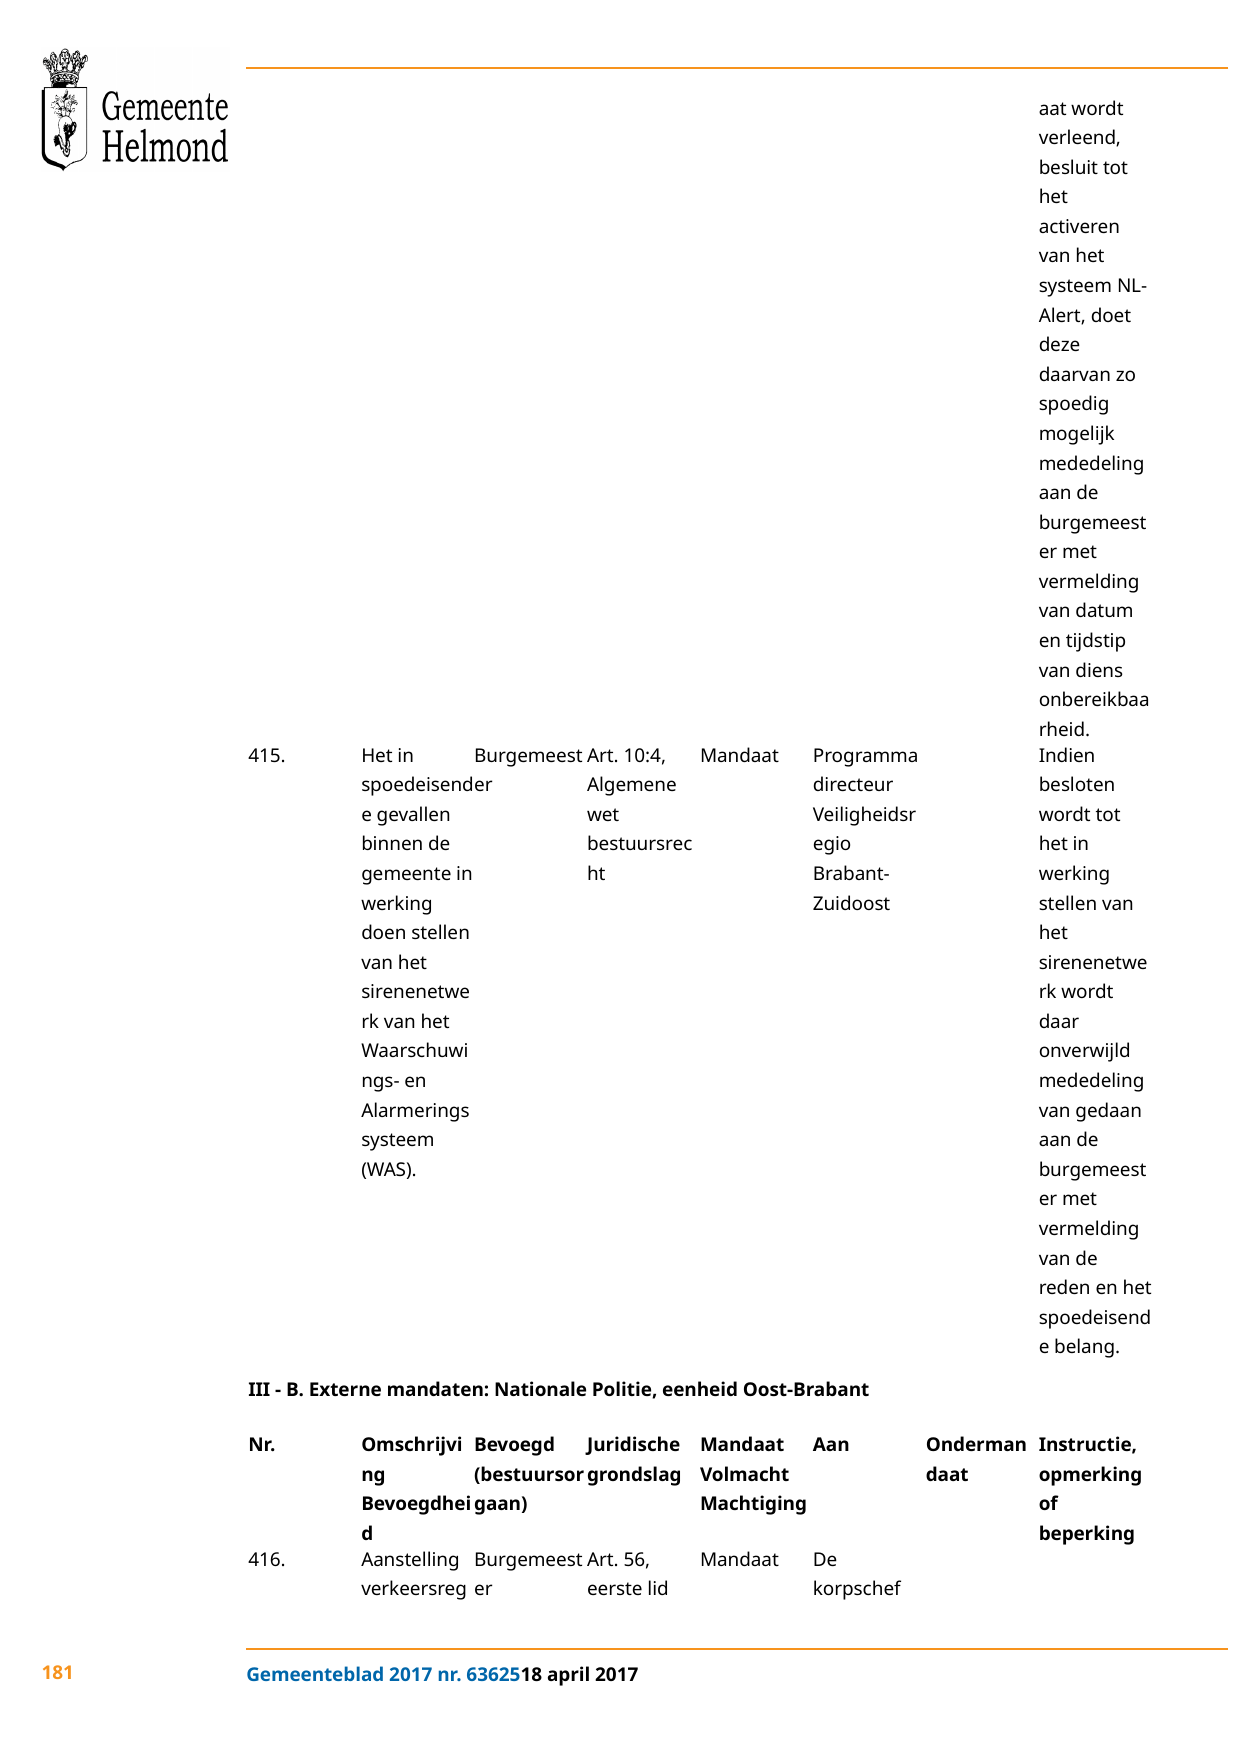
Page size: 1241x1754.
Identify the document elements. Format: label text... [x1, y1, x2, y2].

table_cell Aanstelling verkeersreg [361, 1546, 474, 1601]
table_header Nr. [248, 1431, 361, 1546]
table_cell [813, 95, 926, 742]
table_cell 415. [248, 742, 361, 1359]
table_cell De korpschef [813, 1546, 926, 1601]
table_cell Burgemeester [474, 742, 587, 1359]
table_cell Art. 10:4, Algemene wet bestuursrecht [587, 742, 700, 1359]
text III - B. Externe mandaten: Nationale Politie, eenheid Oost-Brabant [248, 1376, 1152, 1402]
table_header Instructie, opmerking of beperking [1039, 1431, 1152, 1546]
table_header Mandaat Volmacht Machtiging [700, 1431, 813, 1546]
table_cell [700, 95, 813, 742]
table_header Juridische grondslag [587, 1431, 700, 1546]
table_cell [926, 742, 1038, 1359]
table_cell [361, 95, 474, 742]
table_cell 416. [248, 1546, 361, 1601]
table_cell Programmadirecteur Veiligheidsregio Brabant-Zuidoost [813, 742, 926, 1359]
table_cell [926, 1546, 1038, 1601]
table_cell [474, 95, 587, 742]
table_cell Burgemeester [474, 1546, 587, 1601]
picture [41, 47, 231, 172]
table_cell [926, 95, 1038, 742]
table_header Bevoegd (bestuursorgaan) [474, 1431, 587, 1546]
table_cell Mandaat [700, 742, 813, 1359]
table_cell [248, 95, 361, 742]
table_cell [587, 95, 700, 742]
table_cell Het in spoedeisende gevallen binnen de gemeente in werking doen stellen van het sirenenetwerk van het Waarschuwings- en Alarmeringssysteem (WAS). [361, 742, 474, 1359]
table_cell aat wordt verleend, besluit tot het activeren van het systeem NL-Alert, doet deze daarvan zo spoedig mogelijk mededeling aan de burgemeester met vermelding van datum en tijdstip van diens onbereikbaarheid. [1039, 95, 1152, 742]
table_cell [1039, 1546, 1152, 1601]
table_cell Art. 56, eerste lid [587, 1546, 700, 1601]
table_header Ondermandaat [926, 1431, 1038, 1546]
table_cell Indien besloten wordt tot het in werking stellen van het sirenenetwerk wordt daar onverwijld mededeling van gedaan aan de burgemeester met vermelding van de reden en het spoedeisende belang. [1039, 742, 1152, 1359]
table_header Aan [813, 1431, 926, 1546]
table_cell Mandaat [700, 1546, 813, 1601]
table_header Omschrijving Bevoegdheid [361, 1431, 474, 1546]
